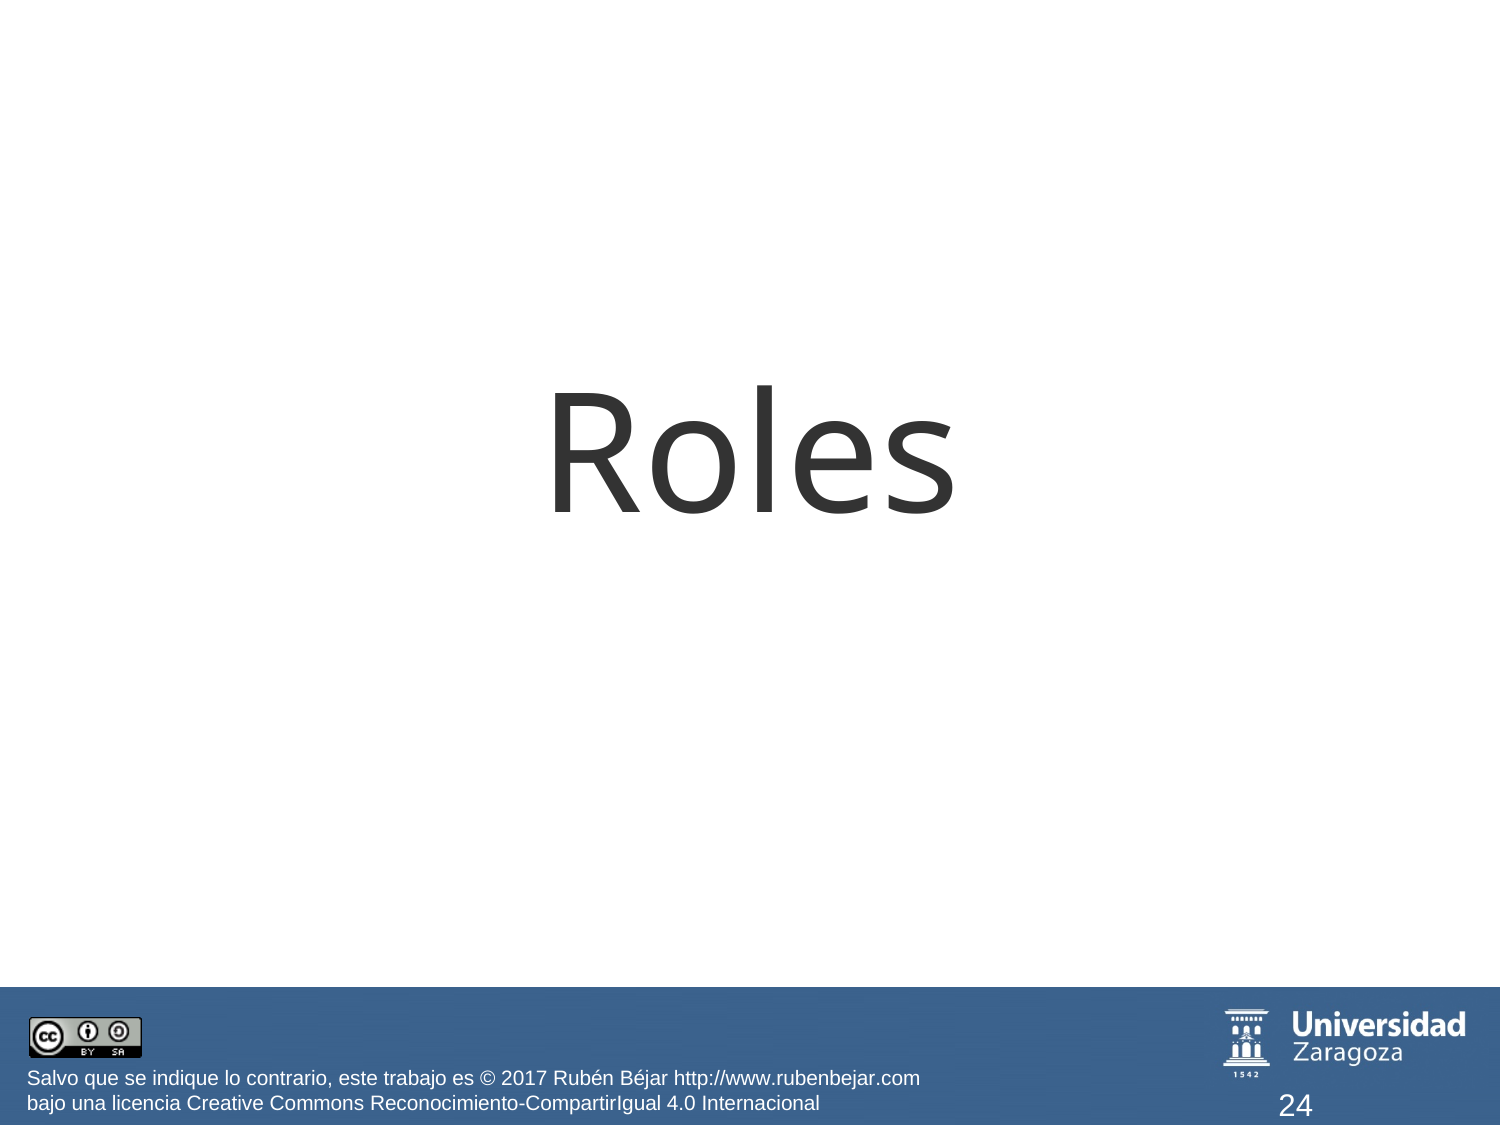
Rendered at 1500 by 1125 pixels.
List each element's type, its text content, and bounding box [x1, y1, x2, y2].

picture [0, 987, 1500, 1125]
text_box Roles [169, 307, 1331, 585]
